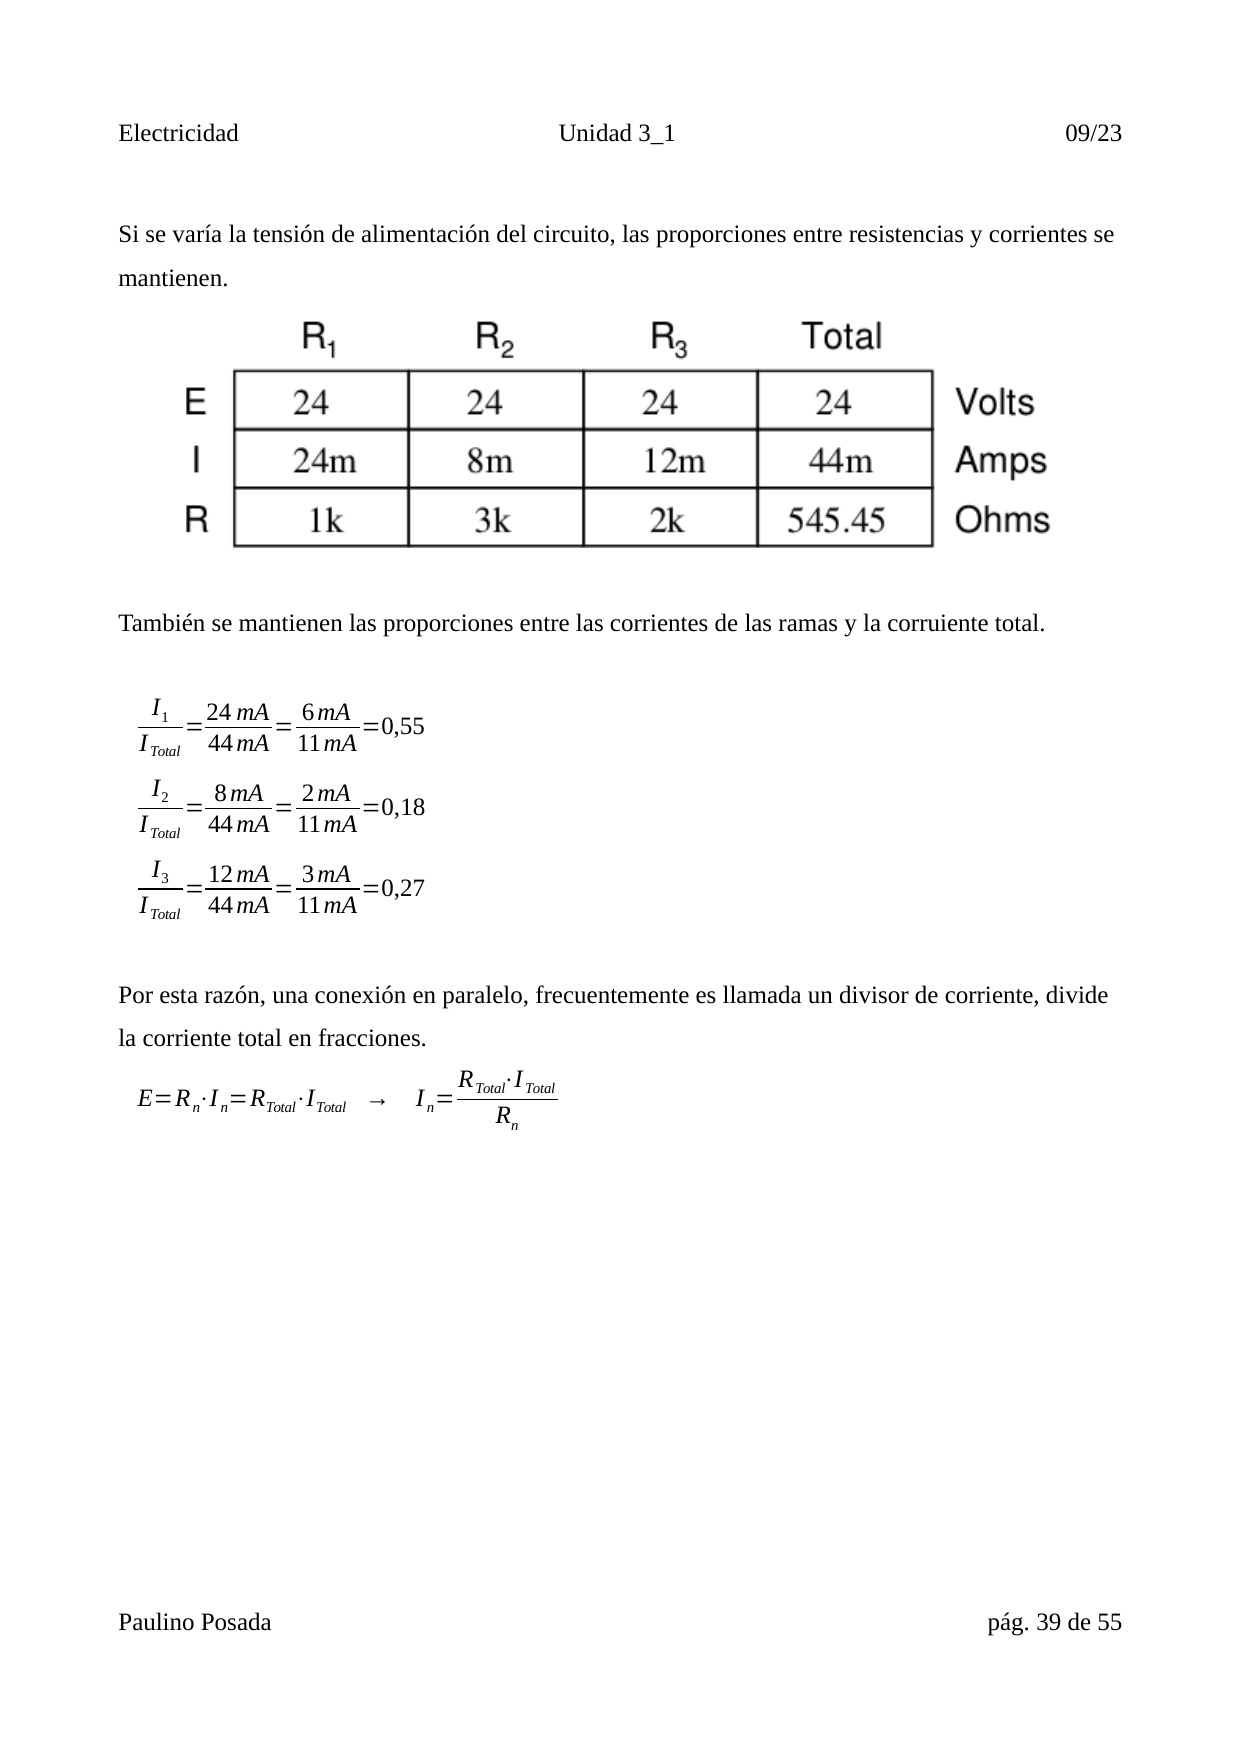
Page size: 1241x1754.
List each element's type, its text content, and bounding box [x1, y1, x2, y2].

text Si se varía la tensión de alimentación del circuito, las proporciones entre resistencias y corrientes se mantienen. [118, 219, 1122, 291]
picture [160, 300, 1080, 570]
text También se mantienen las proporciones entre las corrientes de las ramas y la corruiente total. [118, 608, 1122, 636]
text Por esta razón, una conexión en paralelo, frecuentemente es llamada un divisor de corriente, divide la corriente total en fracciones. [118, 980, 1122, 1052]
text → [118, 1066, 1122, 1132]
